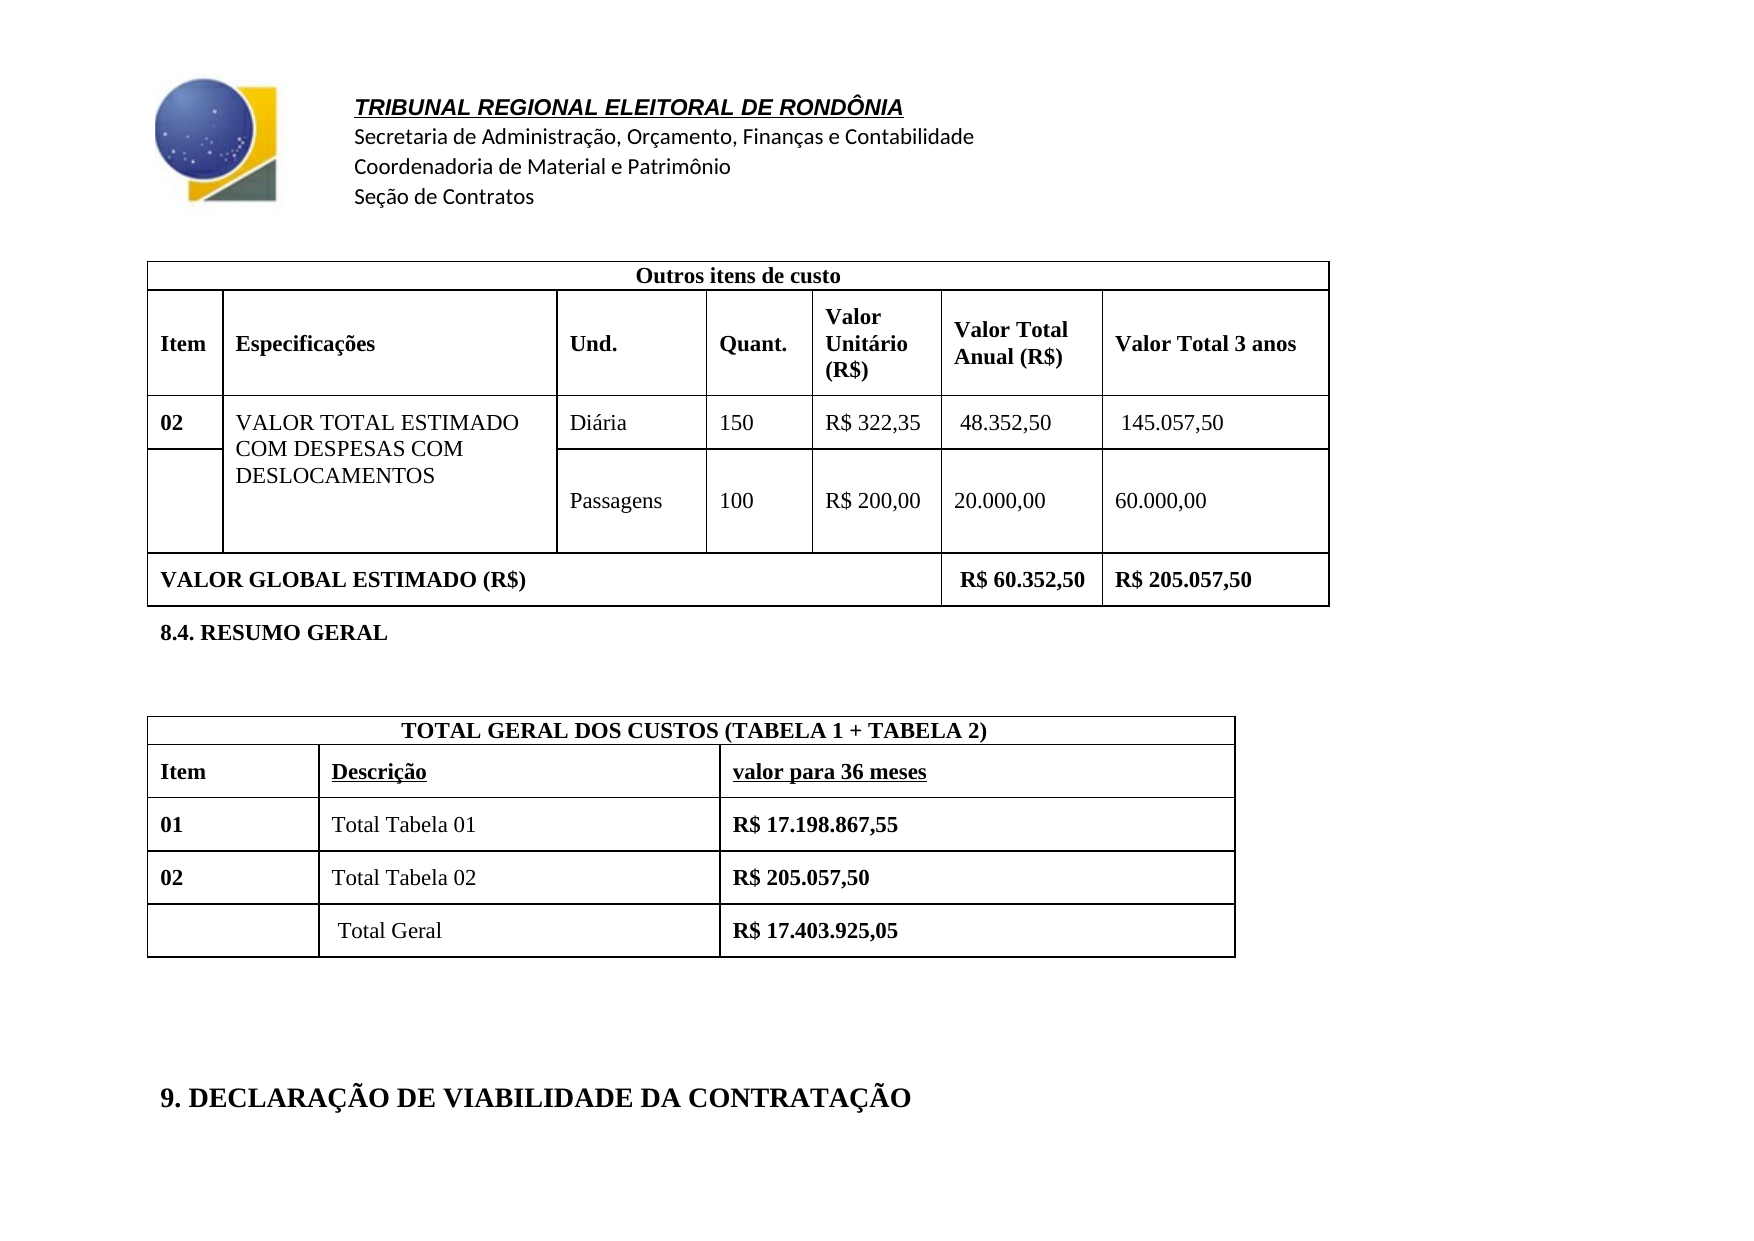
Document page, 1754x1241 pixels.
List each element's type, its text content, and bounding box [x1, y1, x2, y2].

table_cell R$ 17.403.925,05 [721, 905, 1234, 956]
table_cell 20.000,00 [942, 450, 1102, 552]
table_cell R$ 205.057,50 [1103, 554, 1328, 605]
table_header TOTAL GERAL DOS CUSTOS (TABELA 1 + TABELA 2) [148, 717, 1234, 744]
table_cell Valor Total Anual (R$) [942, 291, 1102, 395]
table_cell [148, 905, 318, 956]
table_cell Total Tabela 01 [320, 798, 719, 850]
table_cell Item [148, 745, 318, 797]
table_cell 01 [148, 798, 318, 850]
table_cell 48.352,50 [942, 396, 1102, 448]
table_cell Total Geral [320, 905, 719, 956]
table_cell Diária [558, 396, 706, 448]
table_cell R$ 17.198.867,55 [721, 798, 1234, 850]
table_cell Especificações [224, 291, 556, 395]
table_header Outros itens de custo [148, 262, 1328, 289]
text 8.4. RESUMO GERAL [160, 619, 1594, 646]
table_cell 60.000,00 [1103, 450, 1328, 552]
table_cell Passagens [558, 450, 706, 552]
table_cell R$ 322,35 [813, 396, 941, 448]
table_cell Descrição [320, 745, 719, 797]
table_cell Valor Unitário (R$) [813, 291, 941, 395]
table_cell 145.057,50 [1103, 396, 1328, 448]
table_cell 02 [148, 396, 222, 448]
table_cell valor para 36 meses [721, 745, 1234, 797]
table_cell [148, 450, 222, 552]
table_cell 02 [148, 852, 318, 903]
table_cell Total Tabela 02 [320, 852, 719, 903]
table_cell Item [148, 291, 222, 395]
table_cell 100 [707, 450, 812, 552]
table_cell R$ 200,00 [813, 450, 941, 552]
table_cell VALOR GLOBAL ESTIMADO (R$) [148, 554, 941, 605]
table_cell R$ 205.057,50 [721, 852, 1234, 903]
table_cell Und. [558, 291, 706, 395]
text 9. DECLARAÇÃO DE VIABILIDADE DA CONTRATAÇÃO [160, 1081, 1594, 1113]
table_cell R$ 60.352,50 [942, 554, 1102, 605]
table_cell Quant. [707, 291, 812, 395]
table_cell VALOR TOTAL ESTIMADO COM DESPESAS COM DESLOCAMENTOS [224, 396, 556, 552]
table_cell 150 [707, 396, 812, 448]
table_cell Valor Total 3 anos [1103, 291, 1328, 395]
